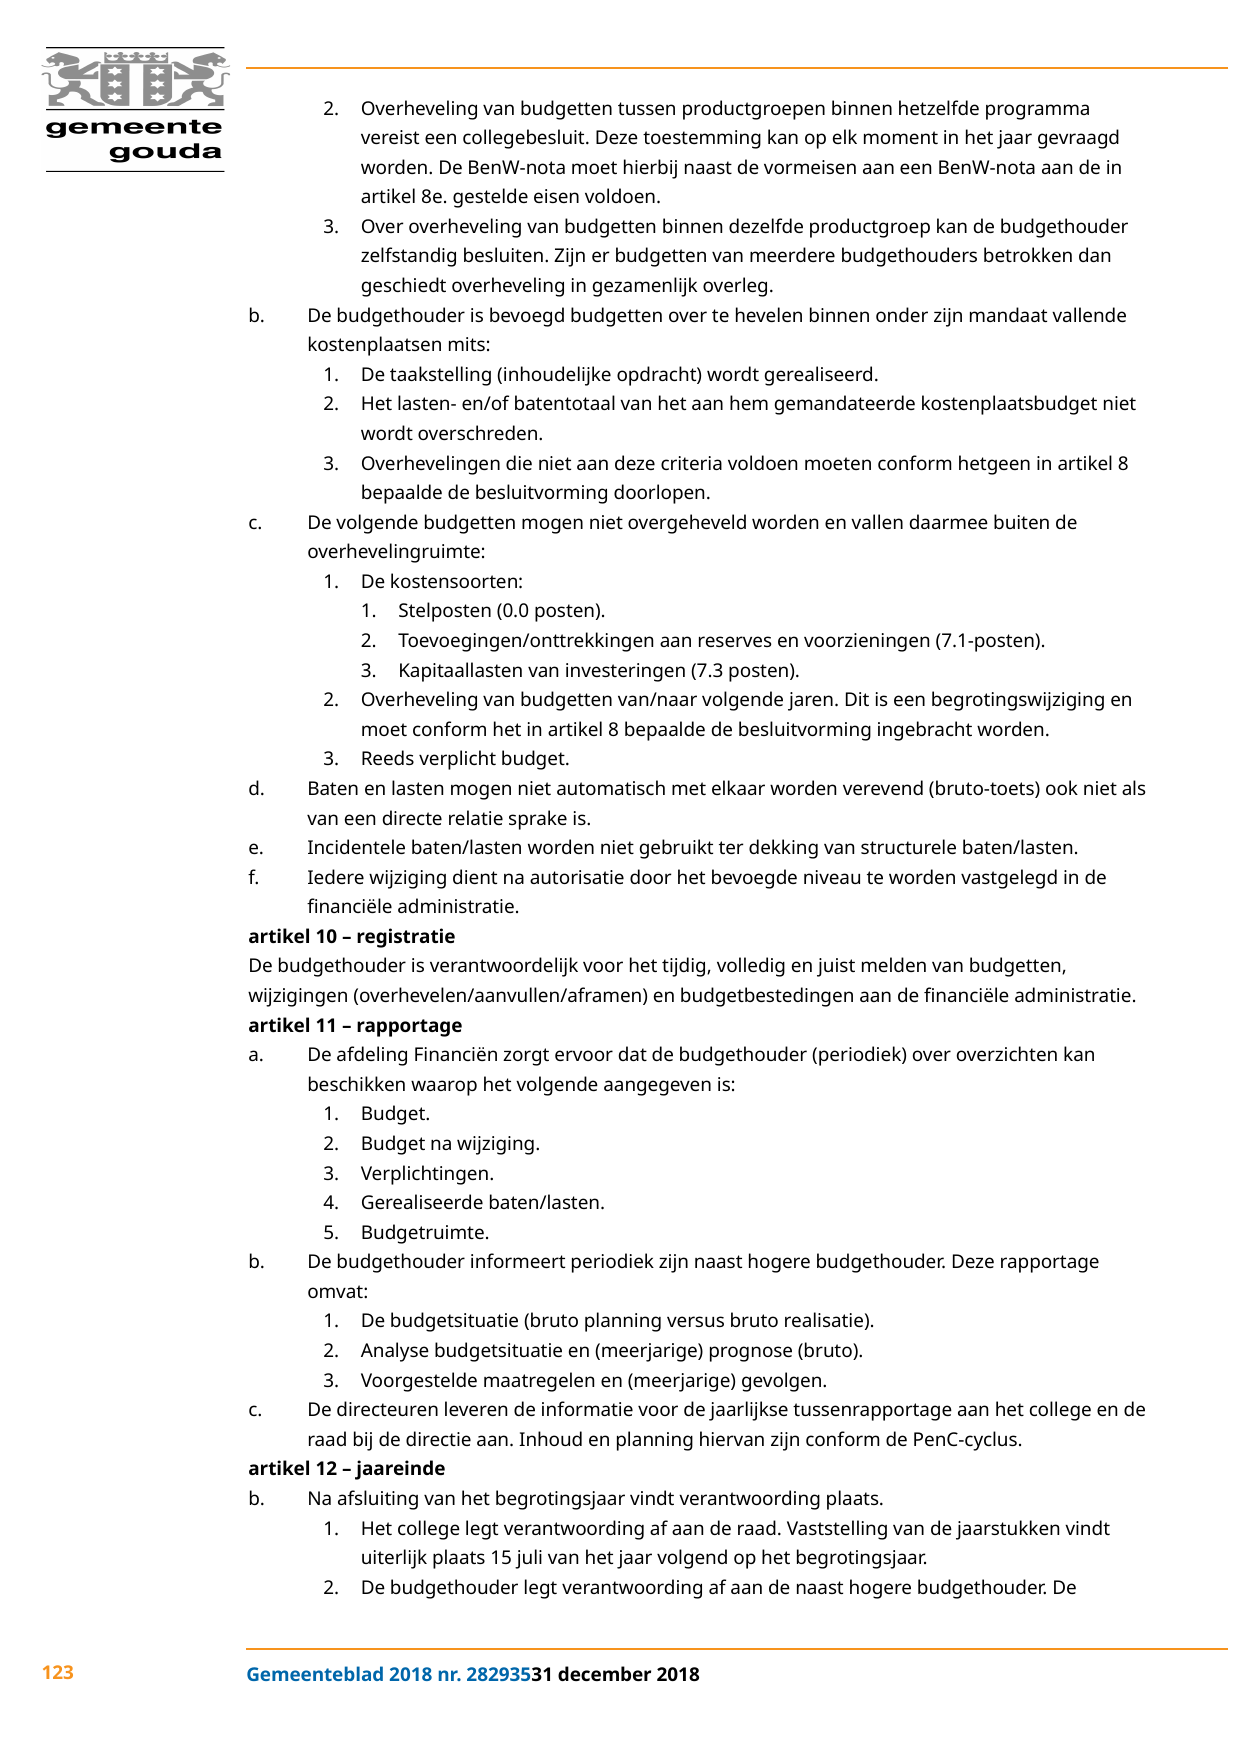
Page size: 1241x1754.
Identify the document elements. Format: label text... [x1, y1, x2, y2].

list Budgetruimte. [323, 1219, 1152, 1245]
list De afdeling Financiën zorgt ervoor dat de budgethouder (periodiek) over overzichten kan beschikken waarop het volgende aangegeven is: [248, 1041, 1152, 1097]
list Budget na wijziging. [323, 1130, 1152, 1156]
list Baten en lasten mogen niet automatisch met elkaar worden verevend (bruto-toets) ook niet als van een directe relatie sprake is. [248, 775, 1152, 831]
list De budgetsituatie (bruto planning versus bruto realisatie). [323, 1308, 1152, 1333]
list De taakstelling (inhoudelijke opdracht) wordt gerealiseerd. [323, 361, 1152, 387]
list Toevoegingen/onttrekkingen aan reserves en voorzieningen (7.1-posten). [361, 627, 1152, 653]
list Overheveling van budgetten van/naar volgende jaren. Dit is een begrotingswijziging en moet conform het in artikel 8 bepaalde de besluitvorming ingebracht worden. [323, 686, 1152, 742]
list Incidentele baten/lasten worden niet gebruikt ter dekking van structurele baten/lasten. [248, 834, 1152, 860]
list Reeds verplicht budget. [323, 746, 1152, 771]
list Het lasten- en/of batentotaal van het aan hem gemandateerde kostenplaatsbudget niet wordt overschreden. [323, 391, 1152, 446]
list Gerealiseerde baten/lasten. [323, 1189, 1152, 1215]
list Budget. [323, 1101, 1152, 1126]
text De budgethouder is verantwoordelijk voor het tijdig, volledig en juist melden van budgetten, wijzigingen (overhevelen/aanvullen/aframen) en budgetbestedingen aan de financiële administratie. [248, 953, 1152, 1008]
list Over overheveling van budgetten binnen dezelfde productgroep kan de budgethouder zelfstandig besluiten. Zijn er budgetten van meerdere budgethouders betrokken dan geschiedt overheveling in gezamenlijk overleg. [323, 213, 1152, 298]
list De budgethouder informeert periodiek zijn naast hogere budgethouder. Deze rapportage omvat: [248, 1248, 1152, 1304]
list Na afsluiting van het begrotingsjaar vindt verantwoording plaats. [248, 1485, 1152, 1511]
list De volgende budgetten mogen niet overgeheveld worden en vallen daarmee buiten de overhevelingruimte: [248, 509, 1152, 564]
text artikel 11 – rapportage [248, 1012, 1152, 1038]
list Kapitaallasten van investeringen (7.3 posten). [361, 657, 1152, 683]
list Iedere wijziging dient na autorisatie door het bevoegde niveau te worden vastgelegd in de financiële administratie. [248, 864, 1152, 919]
picture [41, 47, 231, 172]
list De budgethouder legt verantwoording af aan de naast hogere budgethouder. De [323, 1574, 1152, 1600]
list Stelposten (0.0 posten). [361, 598, 1152, 623]
list De directeuren leveren de informatie voor de jaarlijkse tussenrapportage aan het college en de raad bij de directie aan. Inhoud en planning hiervan zijn conform de PenC-cyclus. [248, 1396, 1152, 1452]
list Verplichtingen. [323, 1160, 1152, 1186]
text artikel 12 – jaareinde [248, 1456, 1152, 1481]
list De kostensoorten: [323, 568, 1152, 594]
list Analyse budgetsituatie en (meerjarige) prognose (bruto). [323, 1337, 1152, 1363]
list De budgethouder is bevoegd budgetten over te hevelen binnen onder zijn mandaat vallende kostenplaatsen mits: [248, 302, 1152, 357]
list Het college legt verantwoording af aan de raad. Vaststelling van de jaarstukken vindt uiterlijk plaats 15 juli van het jaar volgend op het begrotingsjaar. [323, 1515, 1152, 1570]
list Overhevelingen die niet aan deze criteria voldoen moeten conform hetgeen in artikel 8 bepaalde de besluitvorming doorlopen. [323, 450, 1152, 505]
list Voorgestelde maatregelen en (meerjarige) gevolgen. [323, 1367, 1152, 1393]
text artikel 10 – registratie [248, 923, 1152, 949]
list Overheveling van budgetten tussen productgroepen binnen hetzelfde programma vereist een collegebesluit. Deze toestemming kan op elk moment in het jaar gevraagd worden. De BenW-nota moet hierbij naast de vormeisen aan een BenW-nota aan de in artikel 8e. gestelde eisen voldoen. [323, 95, 1152, 209]
